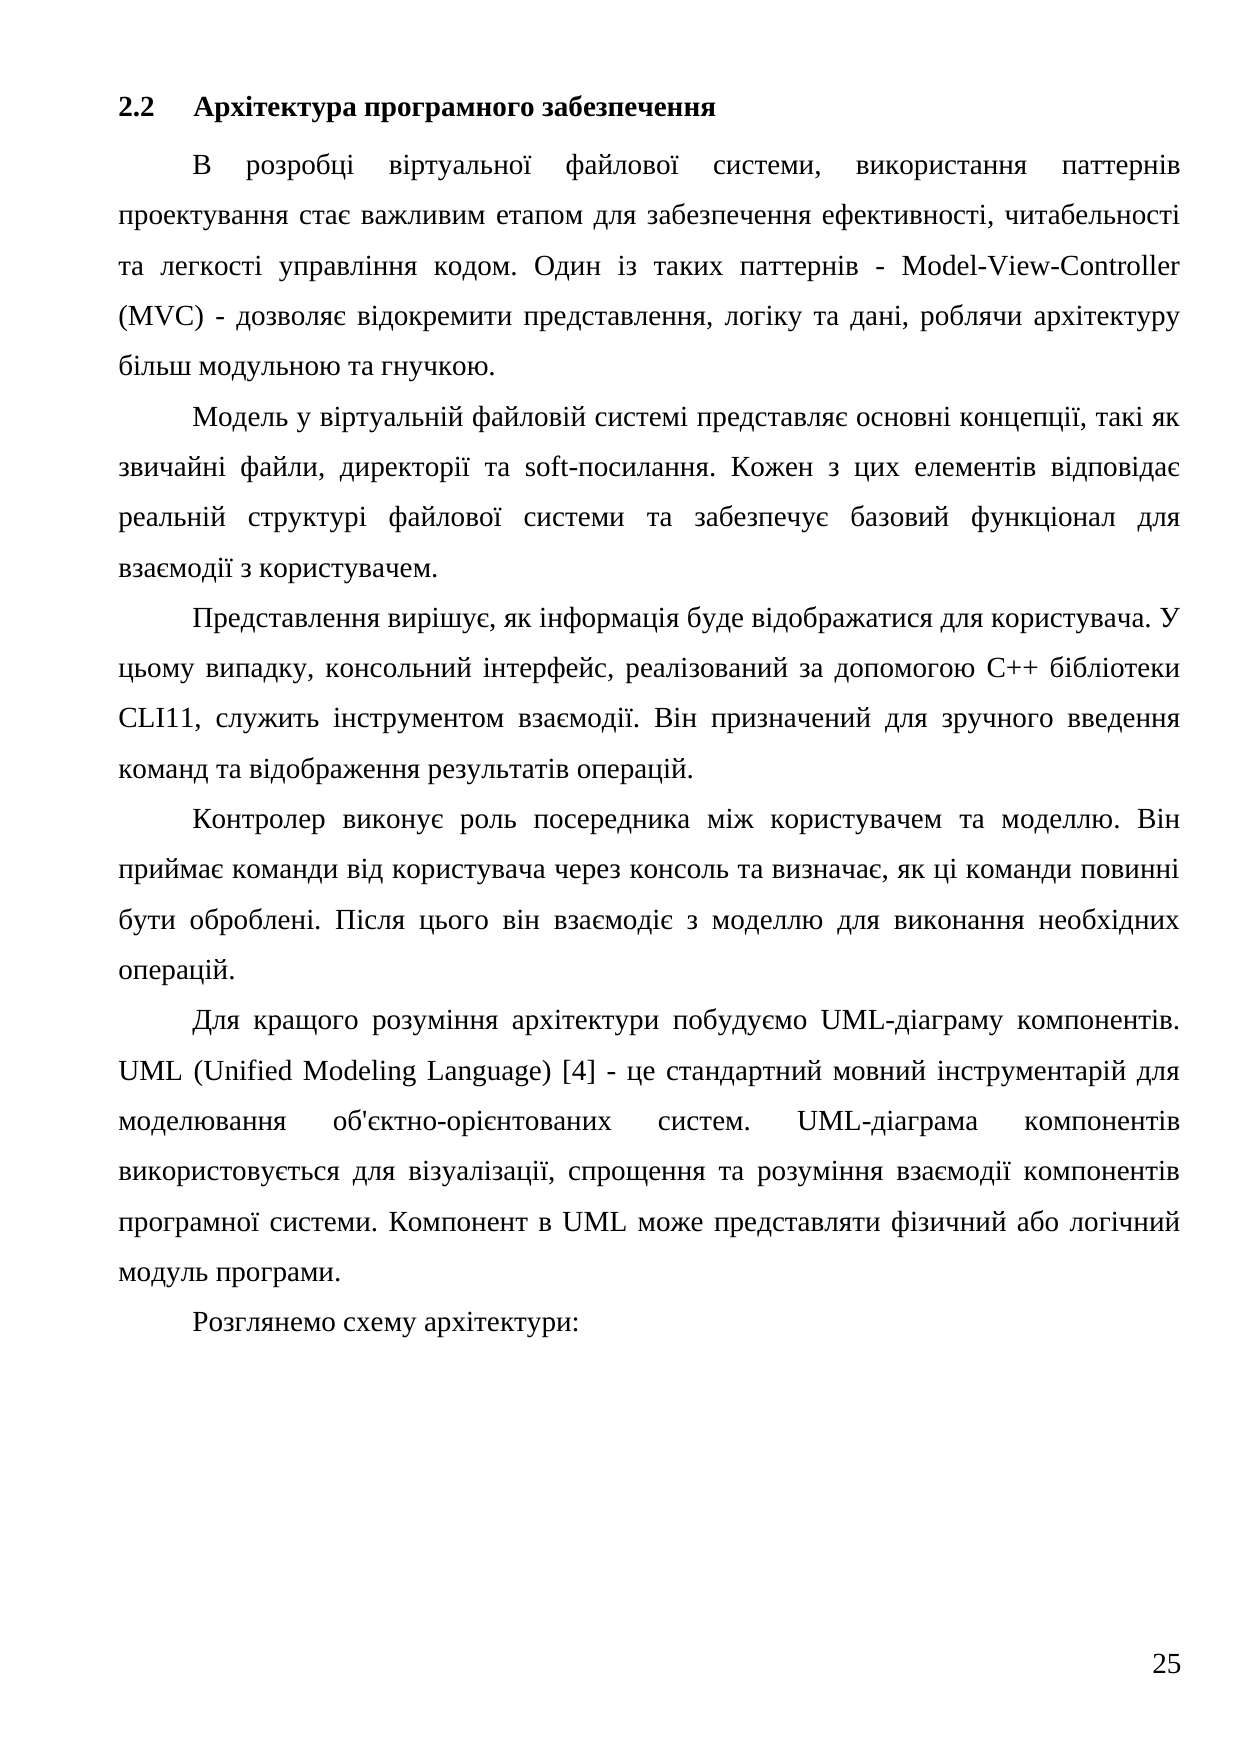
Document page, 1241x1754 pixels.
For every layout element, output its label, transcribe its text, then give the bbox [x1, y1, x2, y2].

text В розробці віртуальної файлової системи, використання паттернів проектування стає важливим етапом для забезпечення ефективності, читабельності та легкості управління кодом. Один із таких паттернів - Model-View-Controller (MVC) - дозволяє відокремити представлення, логіку та дані, роблячи архітектуру більш модульною та гнучкою. [118, 147, 1181, 382]
text Представлення вирішує, як інформація буде відображатися для користувача. У цьому випадку, консольний інтерфейс, реалізований за допомогою C++ бібліотеки CLI11, служить інструментом взаємодії. Він призначений для зручного введення команд та відображення результатів операцій. [118, 600, 1181, 784]
text Модель у віртуальній файловій системі представляє основні концепції, такі як звичайні файли, директорії та soft-посилання. Кожен з цих елементів відповідає реальній структурі файлової системи та забезпечує базовий функціонал для взаємодії з користувачем. [118, 399, 1181, 583]
text Контролер виконує роль посередника між користувачем та моделлю. Він приймає команди від користувача через консоль та визначає, як ці команди повинні бути оброблені. Після цього він взаємодіє з моделлю для виконання необхідних операцій. [118, 801, 1181, 986]
subtitle Архітектура програмного забезпечення [118, 89, 1181, 122]
text Розглянемо схему архітектури: [118, 1304, 1181, 1338]
text Для кращого розуміння архітектури побудуємо UML-діаграму компонентів. UML (Unified Modeling Language) [4] - це стандартний мовний інструментарій для моделювання об'єктно-орієнтованих систем. UML-діаграма компонентів використовується для візуалізації, спрощення та розуміння взаємодії компонентів програмної системи. Компонент в UML може представляти фізичний або логічний модуль програми. [118, 1002, 1181, 1288]
